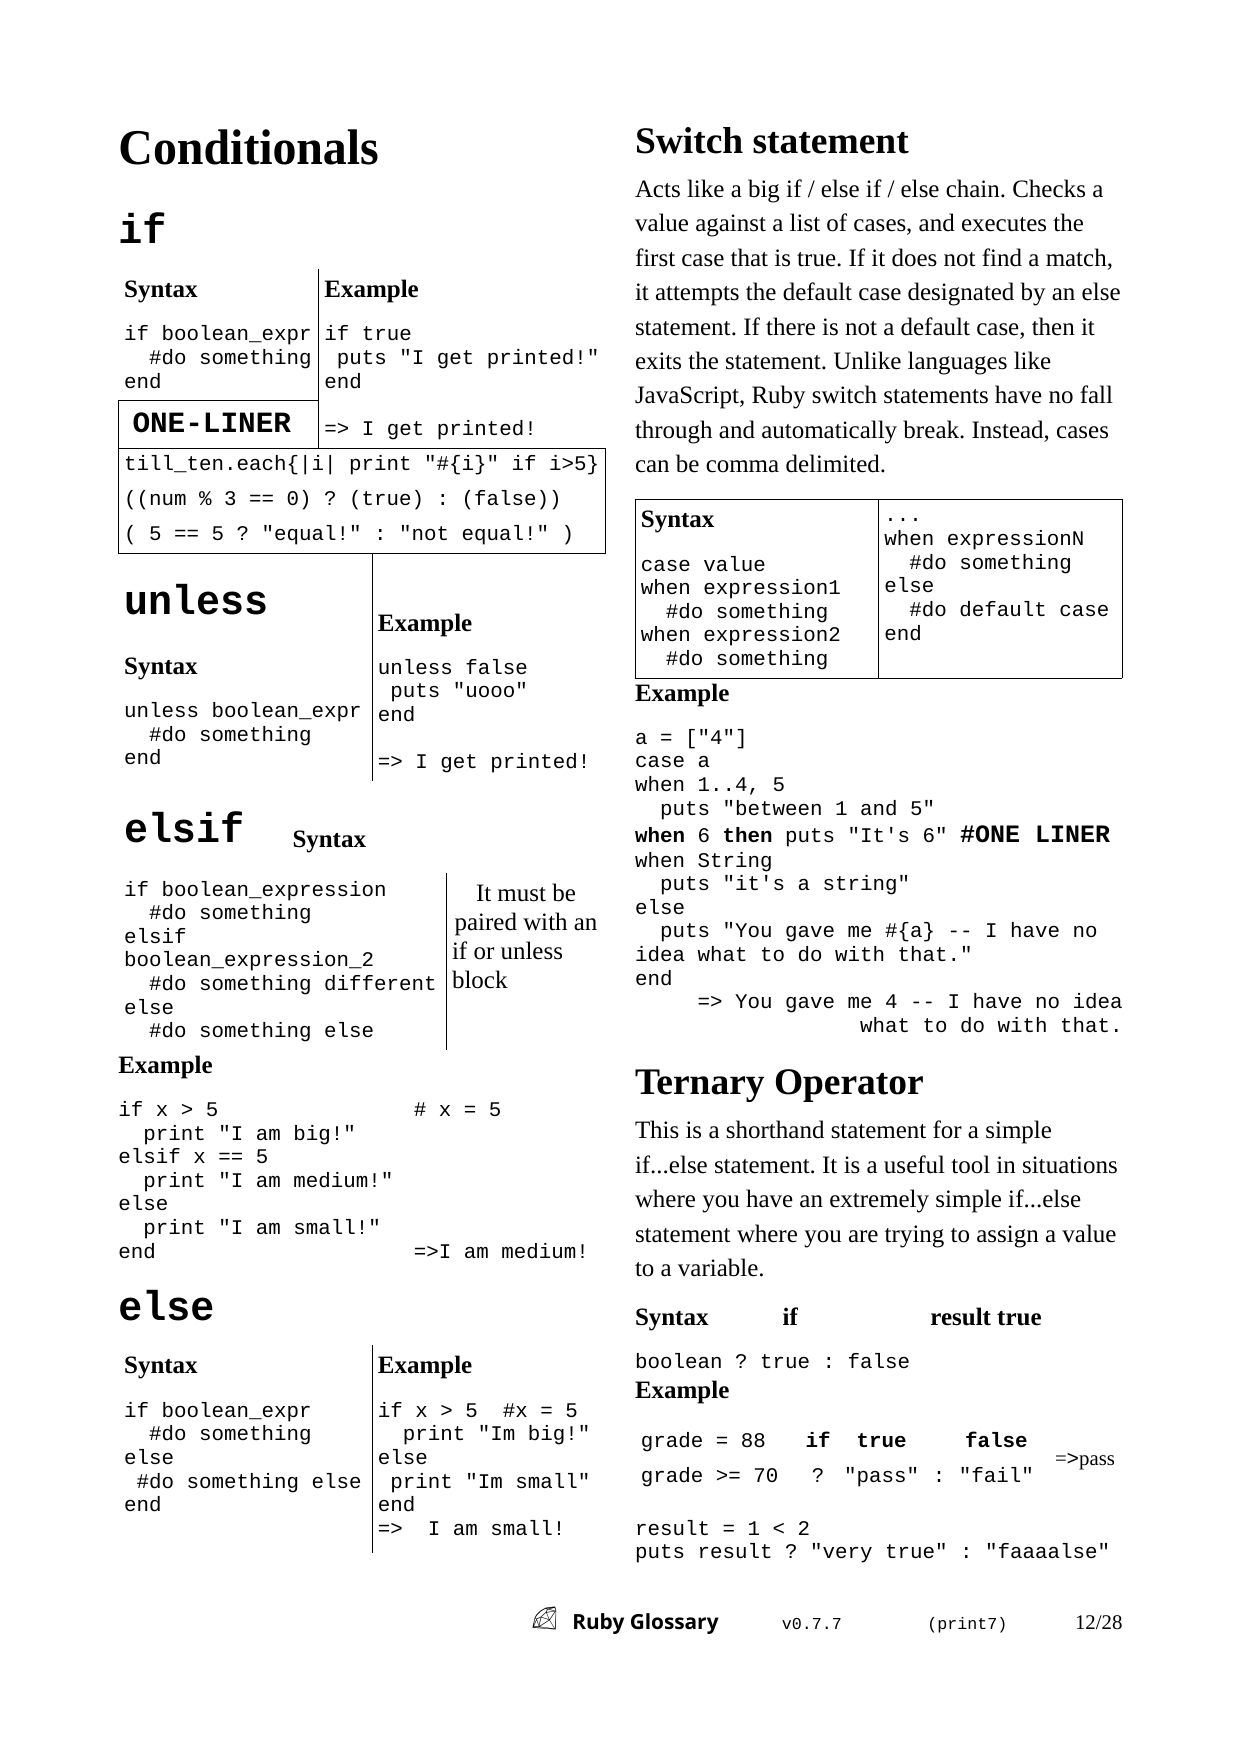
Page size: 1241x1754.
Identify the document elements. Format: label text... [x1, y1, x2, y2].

text print "I am small!" [118, 1217, 605, 1241]
table_header Syntax if boolean_expr #do something else #do something else end [118, 1345, 372, 1553]
subtitle if [118, 209, 605, 256]
table_header Example unless false puts "uooo" end => I get printed! [373, 554, 605, 781]
table_cell "fail" [952, 1459, 1041, 1494]
text elsif x == 5 [118, 1146, 605, 1170]
text Acts like a big if / else if / else chain. Checks a value against a list of cases, and executes the first case that is true. If it does not find a match, it attempts the default case designated by an else statement. If there is not a default case, then it exits the statement. Unlike languages like JavaScript, Ruby switch statements have no fall through and automatically break. Instead, cases can be comma delimited. [635, 174, 1122, 478]
text This is a shorthand statement for a simple if...else statement. It is a useful tool in situations where you have an extremely simple if...else statement where you are trying to assign a value to a variable. [635, 1115, 1122, 1282]
text Example [635, 1375, 1122, 1404]
table_cell Syntax unless boolean_expr #do something end [118, 645, 372, 781]
text when 6 then puts "It's 6" #ONE LINER [635, 821, 1122, 849]
table_cell "pass" [837, 1459, 926, 1494]
table_cell : [926, 1459, 952, 1494]
table_cell ( 5 == 5 ? "equal!" : "not equal!" ) [119, 518, 605, 553]
text puts "it's a string" [635, 873, 1122, 897]
table_cell if boolean_expression #do something elsif boolean_expression_2 #do something different else #do something else [118, 873, 446, 1050]
table_header grade = 88 [635, 1424, 798, 1459]
table_header [446, 781, 605, 873]
table_cell till_ten.each{|i| print "#{i}" if i>5} [119, 449, 605, 483]
table_cell grade >= 70 [635, 1459, 798, 1494]
text puts result ? "very true" : "faaaalse" [635, 1541, 1122, 1565]
table_cell ((num % 3 == 0) ? (true) : (false)) [119, 483, 605, 518]
text Syntax if result true [635, 1302, 1122, 1331]
table_header elsif [118, 781, 287, 873]
text else [118, 1193, 605, 1217]
subtitle else [118, 1285, 605, 1332]
picture [530, 1605, 557, 1630]
table_header ... when expressionN #do something else #do default case end [879, 500, 1122, 677]
subtitle Switch statement [635, 118, 1122, 161]
text Example [118, 1050, 605, 1078]
text boolean ? true : false [635, 1351, 1122, 1375]
text print "I am medium!" [118, 1170, 605, 1193]
table_cell ONE-LINER [119, 401, 318, 447]
table_header false [952, 1424, 1041, 1459]
table_header [926, 1424, 952, 1459]
text else [635, 897, 1122, 921]
table_header Syntax case value when expression1 #do something when expression2 #do something [636, 500, 878, 677]
table_header unless [118, 554, 372, 645]
text when String [635, 849, 1122, 873]
text case a [635, 750, 1122, 774]
text a = ["4"] [635, 727, 1122, 750]
text => You gave me 4 -- I have no idea what to do with that. [635, 991, 1122, 1039]
text when 1..4, 5 [635, 774, 1122, 798]
subtitle Ternary Operator [635, 1059, 1122, 1103]
text end [635, 968, 1122, 991]
table_header if [799, 1424, 837, 1459]
text puts "between 1 and 5" [635, 798, 1122, 821]
text puts "You gave me #{a} -- I have no idea what to do with that." [635, 921, 1122, 968]
table_header Example if true puts "I get printed!" end => I get printed! [319, 269, 605, 447]
table_header Syntax if boolean_expr #do something end [118, 269, 318, 400]
text if x > 5 # x = 5 [118, 1099, 605, 1122]
table_header =>pass [1041, 1424, 1121, 1494]
table_cell ? [799, 1459, 837, 1494]
text Example [635, 679, 1122, 706]
table_header Syntax [287, 781, 446, 873]
table_header true [837, 1424, 926, 1459]
table_header Example if x > 5 #x = 5 print "Im big!" else print "Im small" end => I am small! [373, 1345, 605, 1553]
text print "I am big!" [118, 1122, 605, 1146]
text end =>I am medium! [118, 1241, 605, 1264]
subtitle Conditionals [118, 118, 605, 176]
table_cell It must be paired with an if or unless block [447, 873, 605, 1050]
text result = 1 < 2 [635, 1518, 1122, 1541]
